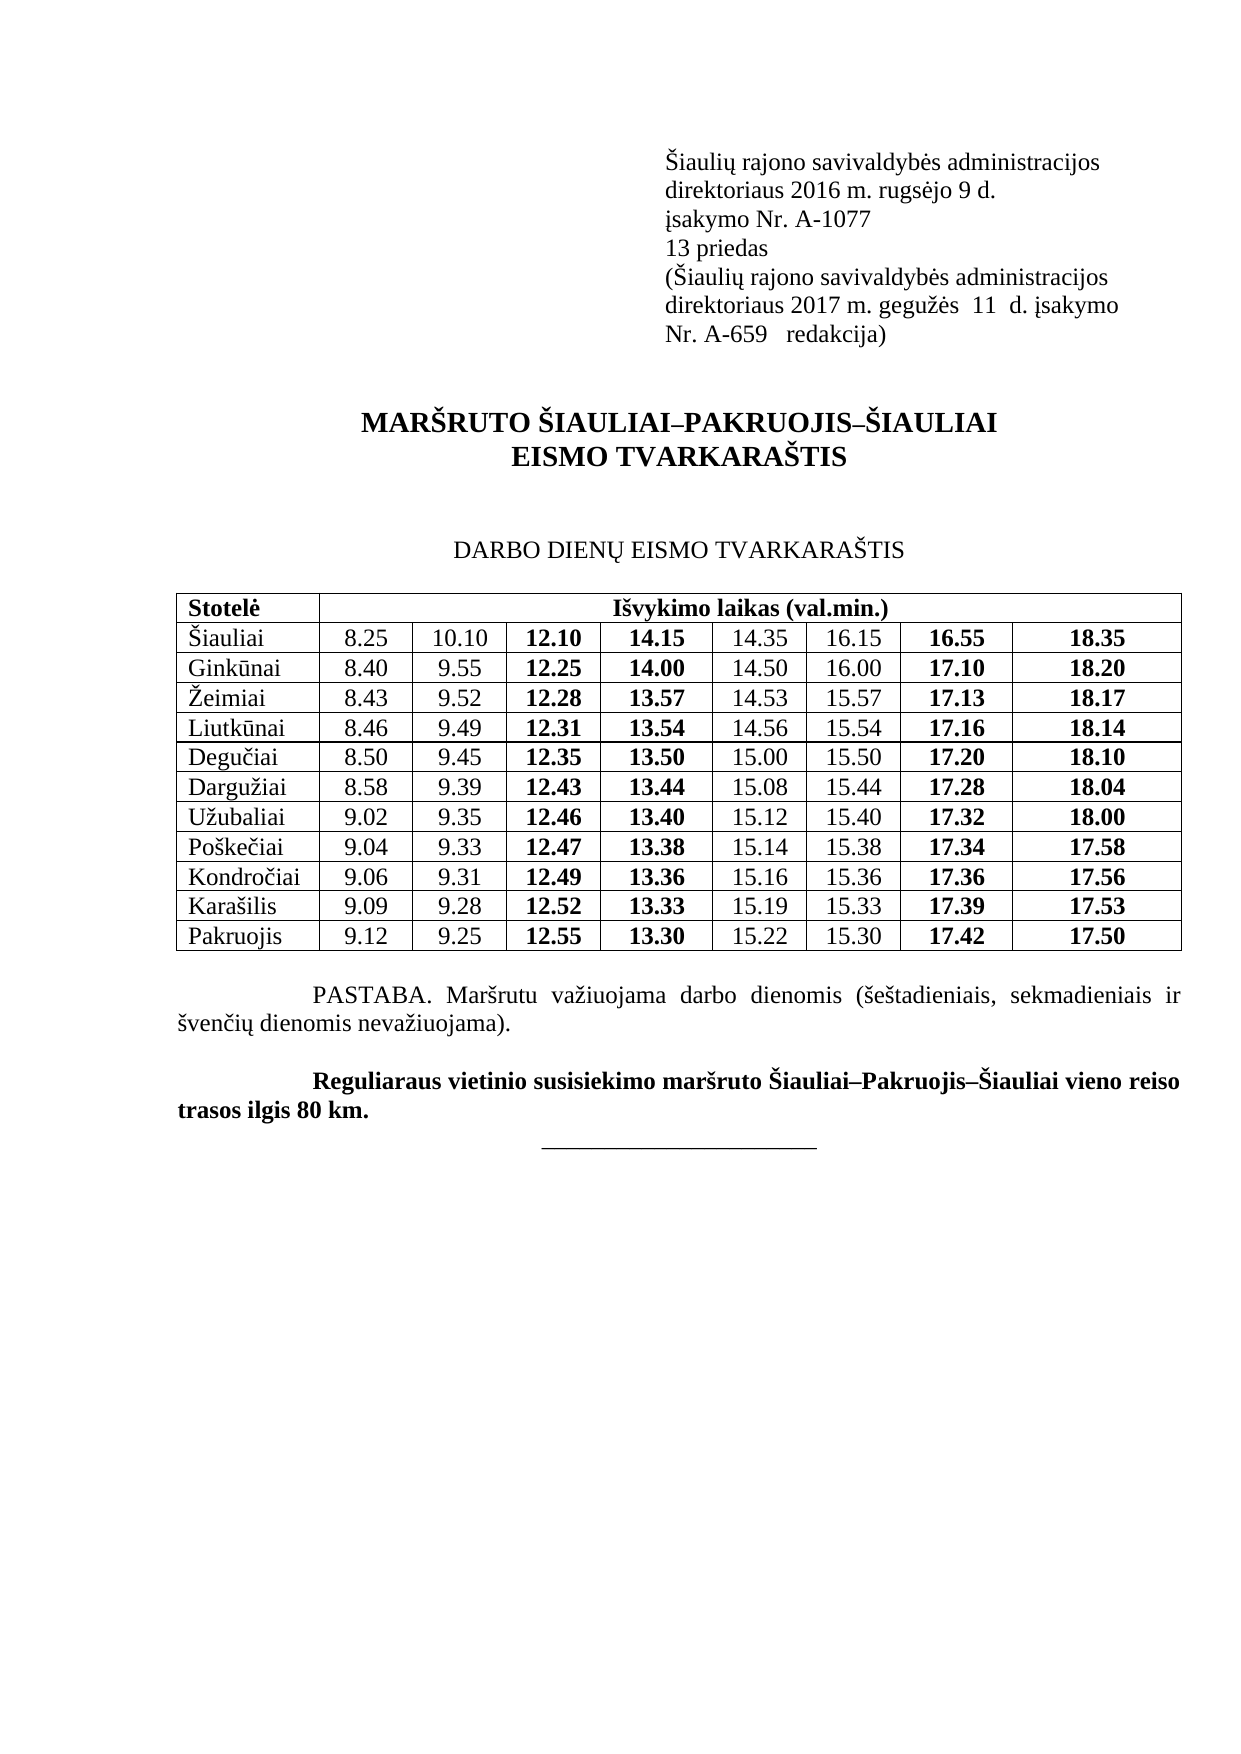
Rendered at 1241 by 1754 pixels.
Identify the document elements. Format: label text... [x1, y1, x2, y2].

table_cell Pakruojis [177, 921, 319, 950]
table_cell 17.58 [1013, 832, 1181, 861]
table_cell 17.28 [901, 772, 1012, 801]
table_cell 9.33 [413, 832, 506, 861]
table_cell 15.08 [713, 772, 806, 801]
table_cell 15.54 [807, 713, 900, 741]
table_cell Liutkūnai [177, 713, 319, 741]
table_cell 13.33 [601, 891, 712, 920]
table_cell 17.53 [1013, 891, 1181, 920]
table_cell 9.49 [413, 713, 506, 741]
table_cell 17.10 [901, 653, 1012, 682]
table_cell 13.30 [601, 921, 712, 950]
table_cell 14.50 [713, 653, 806, 682]
table_cell 12.47 [507, 832, 600, 861]
table_cell 18.04 [1013, 772, 1181, 801]
table_cell 15.14 [713, 832, 806, 861]
table_cell 17.16 [901, 713, 1012, 741]
table_cell 18.17 [1013, 683, 1181, 712]
table_cell 16.55 [901, 623, 1012, 652]
text Reguliaraus vietinio susisiekimo maršruto Šiauliai–Pakruojis–Šiauliai vieno reiso trasos ilgis 80 km. [177, 1066, 1181, 1123]
table_cell 9.12 [320, 921, 412, 950]
table_cell 12.43 [507, 772, 600, 801]
text MARŠRUTO ŠIAULIAI–PAKRUOJIS–ŠIAULIAI [177, 406, 1181, 439]
table_cell 8.25 [320, 623, 412, 652]
table_cell 9.35 [413, 802, 506, 831]
table_cell Degučiai [177, 743, 319, 771]
table_cell 17.50 [1013, 921, 1181, 950]
table_cell 17.42 [901, 921, 1012, 950]
table_cell 12.55 [507, 921, 600, 950]
table_cell 9.45 [413, 743, 506, 771]
table_cell 8.46 [320, 713, 412, 741]
table_cell Poškečiai [177, 832, 319, 861]
table_cell 17.32 [901, 802, 1012, 831]
table_cell 13.57 [601, 683, 712, 712]
table_cell 13.40 [601, 802, 712, 831]
table_cell 12.49 [507, 862, 600, 890]
table_cell 12.31 [507, 713, 600, 741]
table_cell 15.30 [807, 921, 900, 950]
text (Šiaulių rajono savivaldybės administracijos direktoriaus 2017 m. gegužės 11 d. įsakymo [665, 262, 1181, 319]
table_cell 17.56 [1013, 862, 1181, 890]
table_cell 8.43 [320, 683, 412, 712]
table_cell 18.20 [1013, 653, 1181, 682]
table_header Stotelė [177, 594, 319, 622]
table_cell 18.00 [1013, 802, 1181, 831]
table_cell 15.00 [713, 743, 806, 771]
table_cell 16.00 [807, 653, 900, 682]
table_cell 15.36 [807, 862, 900, 890]
table_cell 15.19 [713, 891, 806, 920]
table_cell Karašilis [177, 891, 319, 920]
table_cell 12.10 [507, 623, 600, 652]
table_cell 14.15 [601, 623, 712, 652]
table_cell 13.38 [601, 832, 712, 861]
table_cell 17.39 [901, 891, 1012, 920]
table_cell 12.52 [507, 891, 600, 920]
table_cell 15.40 [807, 802, 900, 831]
table_cell 14.00 [601, 653, 712, 682]
table_cell Žeimiai [177, 683, 319, 712]
table_cell 13.50 [601, 743, 712, 771]
table_cell 18.10 [1013, 743, 1181, 771]
table_cell 18.14 [1013, 713, 1181, 741]
table_cell 8.58 [320, 772, 412, 801]
table_cell 12.25 [507, 653, 600, 682]
table_cell 13.44 [601, 772, 712, 801]
table_cell 9.39 [413, 772, 506, 801]
table_cell 9.04 [320, 832, 412, 861]
table_cell 9.02 [320, 802, 412, 831]
table_cell 15.44 [807, 772, 900, 801]
table_cell 15.16 [713, 862, 806, 890]
table_cell 15.57 [807, 683, 900, 712]
table_cell Dargužiai [177, 772, 319, 801]
table_cell 15.12 [713, 802, 806, 831]
table_cell 18.35 [1013, 623, 1181, 652]
table_cell 15.50 [807, 743, 900, 771]
table_cell Šiauliai [177, 623, 319, 652]
text Nr. A-659 redakcija) [665, 319, 1181, 348]
text 13 priedas [665, 233, 1181, 262]
table_cell 14.35 [713, 623, 806, 652]
text įsakymo Nr. A-1077 [665, 204, 1181, 233]
text PASTABA. Maršrutu važiuojama darbo dienomis (šeštadieniais, sekmadieniais ir švenčių dienomis nevažiuojama). [177, 980, 1181, 1037]
text Šiaulių rajono savivaldybės administracijos direktoriaus 2016 m. rugsėjo 9 d. [665, 147, 1181, 204]
table_cell 13.54 [601, 713, 712, 741]
table_cell 15.22 [713, 921, 806, 950]
table_cell 16.15 [807, 623, 900, 652]
table_cell 14.56 [713, 713, 806, 741]
table_cell 15.33 [807, 891, 900, 920]
table_cell 9.28 [413, 891, 506, 920]
table_cell 12.35 [507, 743, 600, 771]
table_cell Užubaliai [177, 802, 319, 831]
table_cell 9.31 [413, 862, 506, 890]
table_cell 17.13 [901, 683, 1012, 712]
table_cell 8.50 [320, 743, 412, 771]
text EISMO TVARKARAŠTIS [177, 439, 1181, 473]
table_cell 9.06 [320, 862, 412, 890]
text DARBO DIENŲ EISMO TVARKARAŠTIS [177, 535, 1181, 564]
table_cell 17.20 [901, 743, 1012, 771]
table_cell 17.34 [901, 832, 1012, 861]
table_cell 12.28 [507, 683, 600, 712]
text ______________________ [177, 1123, 1181, 1152]
table_cell 8.40 [320, 653, 412, 682]
table_cell 10.10 [413, 623, 506, 652]
table_header Išvykimo laikas (val.min.) [320, 594, 1181, 622]
table_cell 12.46 [507, 802, 600, 831]
table_cell 9.52 [413, 683, 506, 712]
table_cell 15.38 [807, 832, 900, 861]
table_cell Kondročiai [177, 862, 319, 890]
table_cell Ginkūnai [177, 653, 319, 682]
table_cell 9.09 [320, 891, 412, 920]
table_cell 17.36 [901, 862, 1012, 890]
table_cell 13.36 [601, 862, 712, 890]
table_cell 9.55 [413, 653, 506, 682]
table_cell 9.25 [413, 921, 506, 950]
table_cell 14.53 [713, 683, 806, 712]
